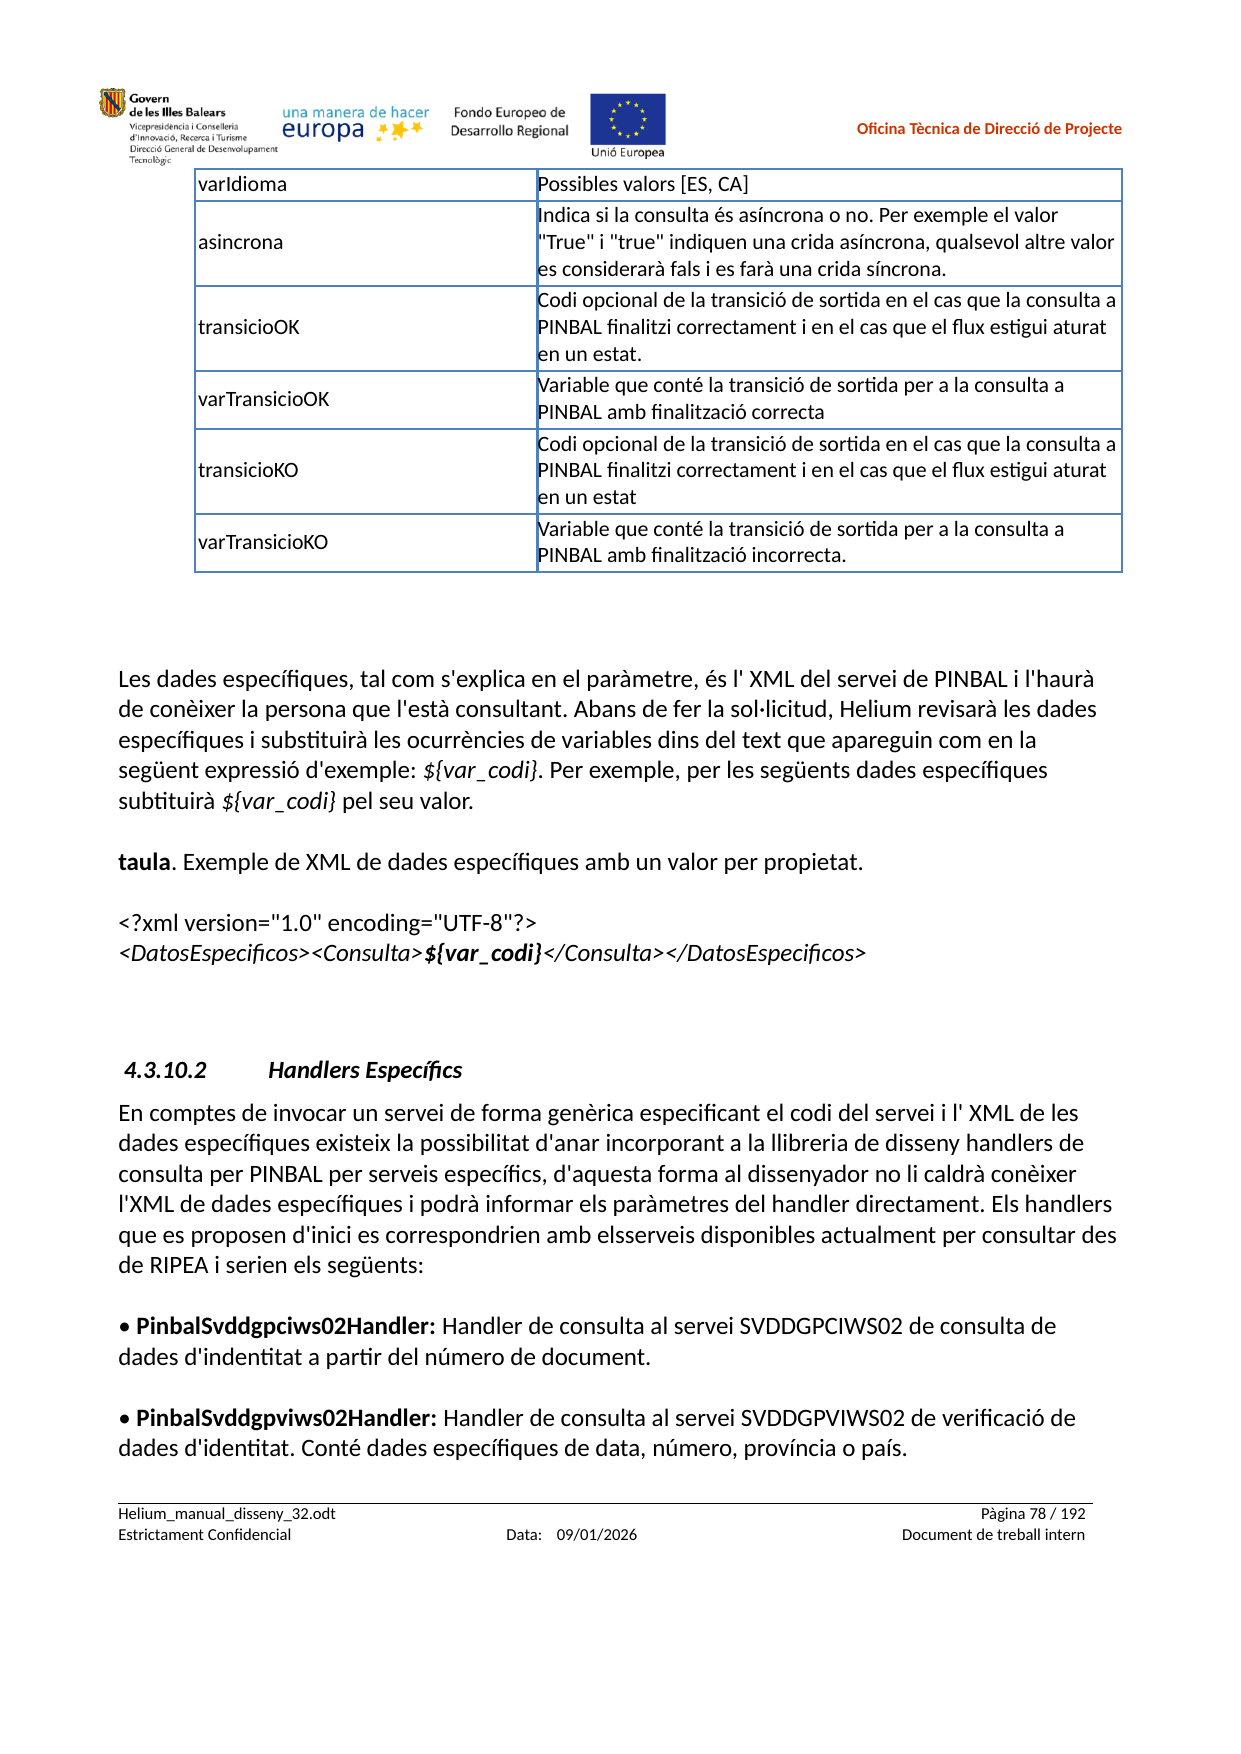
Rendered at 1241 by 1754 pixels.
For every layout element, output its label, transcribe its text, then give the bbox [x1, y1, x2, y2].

table_cell Possibles valors [ES, CA] [539, 170, 1121, 199]
table_cell transicioOK [196, 287, 536, 369]
table_cell Codi opcional de la transició de sortida en el cas que la consulta a PINBAL finalitzi correctament i en el cas que el flux estigui aturat en un estat [539, 430, 1121, 513]
table_cell varTransicioOK [196, 372, 536, 428]
text • PinbalSvddgpciws02Handler: Handler de consulta al servei SVDDGPCIWS02 de consulta de dades d'indentitat a partir del número de document. [118, 1310, 1122, 1371]
text • PinbalSvddgpviws02Handler: Handler de consulta al servei SVDDGPVIWS02 de verificació de dades d'identitat. Conté dades específiques de data, número, província o país. [118, 1402, 1122, 1463]
subtitle Handlers Específics [118, 1054, 1122, 1084]
table_cell varTransicioKO [196, 515, 536, 571]
table_cell Codi opcional de la transició de sortida en el cas que la consulta a PINBAL finalitzi correctament i en el cas que el flux estigui aturat en un estat. [539, 287, 1121, 369]
table_cell varIdioma [196, 170, 536, 199]
table_cell Variable que conté la transició de sortida per a la consulta a PINBAL amb finalització correcta [539, 372, 1121, 428]
text <?xml version="1.0" encoding="UTF-8"?> [118, 907, 1122, 937]
table_cell Indica si la consulta és asíncrona o no. Per exemple el valor "True" i "true" indiquen una crida asíncrona, qualsevol altre valor es considerarà fals i es farà una crida síncrona. [539, 202, 1121, 284]
table_cell transicioKO [196, 430, 536, 513]
table_cell asincrona [196, 202, 536, 284]
text Les dades específiques, tal com s'explica en el paràmetre, és l' XML del servei de PINBAL i l'haurà de conèixer la persona que l'està consultant. Abans de fer la sol·licitud, Helium revisarà les dades específiques i substituirà les ocurrències de variables dins del text que apareguin com en la següent expressió d'exemple: ${var_codi}. Per exemple, per les següents dades específiques subtituirà ${var_codi} pel seu valor. [118, 663, 1122, 815]
text taula. Exemple de XML de dades específiques amb un valor per propietat. [118, 846, 1122, 876]
picture [99, 87, 668, 166]
table_cell Variable que conté la transició de sortida per a la consulta a PINBAL amb finalització incorrecta. [539, 515, 1121, 571]
text <DatosEspecificos><Consulta>${var_codi}</Consulta></DatosEspecificos> [118, 937, 1122, 968]
text En comptes de invocar un servei de forma genèrica especificant el codi del servei i l' XML de les dades específiques existeix la possibilitat d'anar incorporant a la llibreria de disseny handlers de consulta per PINBAL per serveis específics, d'aquesta forma al dissenyador no li caldrà conèixer l'XML de dades específiques i podrà informar els paràmetres del handler directament. Els handlers que es proposen d'inici es correspondrien amb elsserveis disponibles actualment per consultar des de RIPEA i serien els següents: [118, 1097, 1122, 1280]
